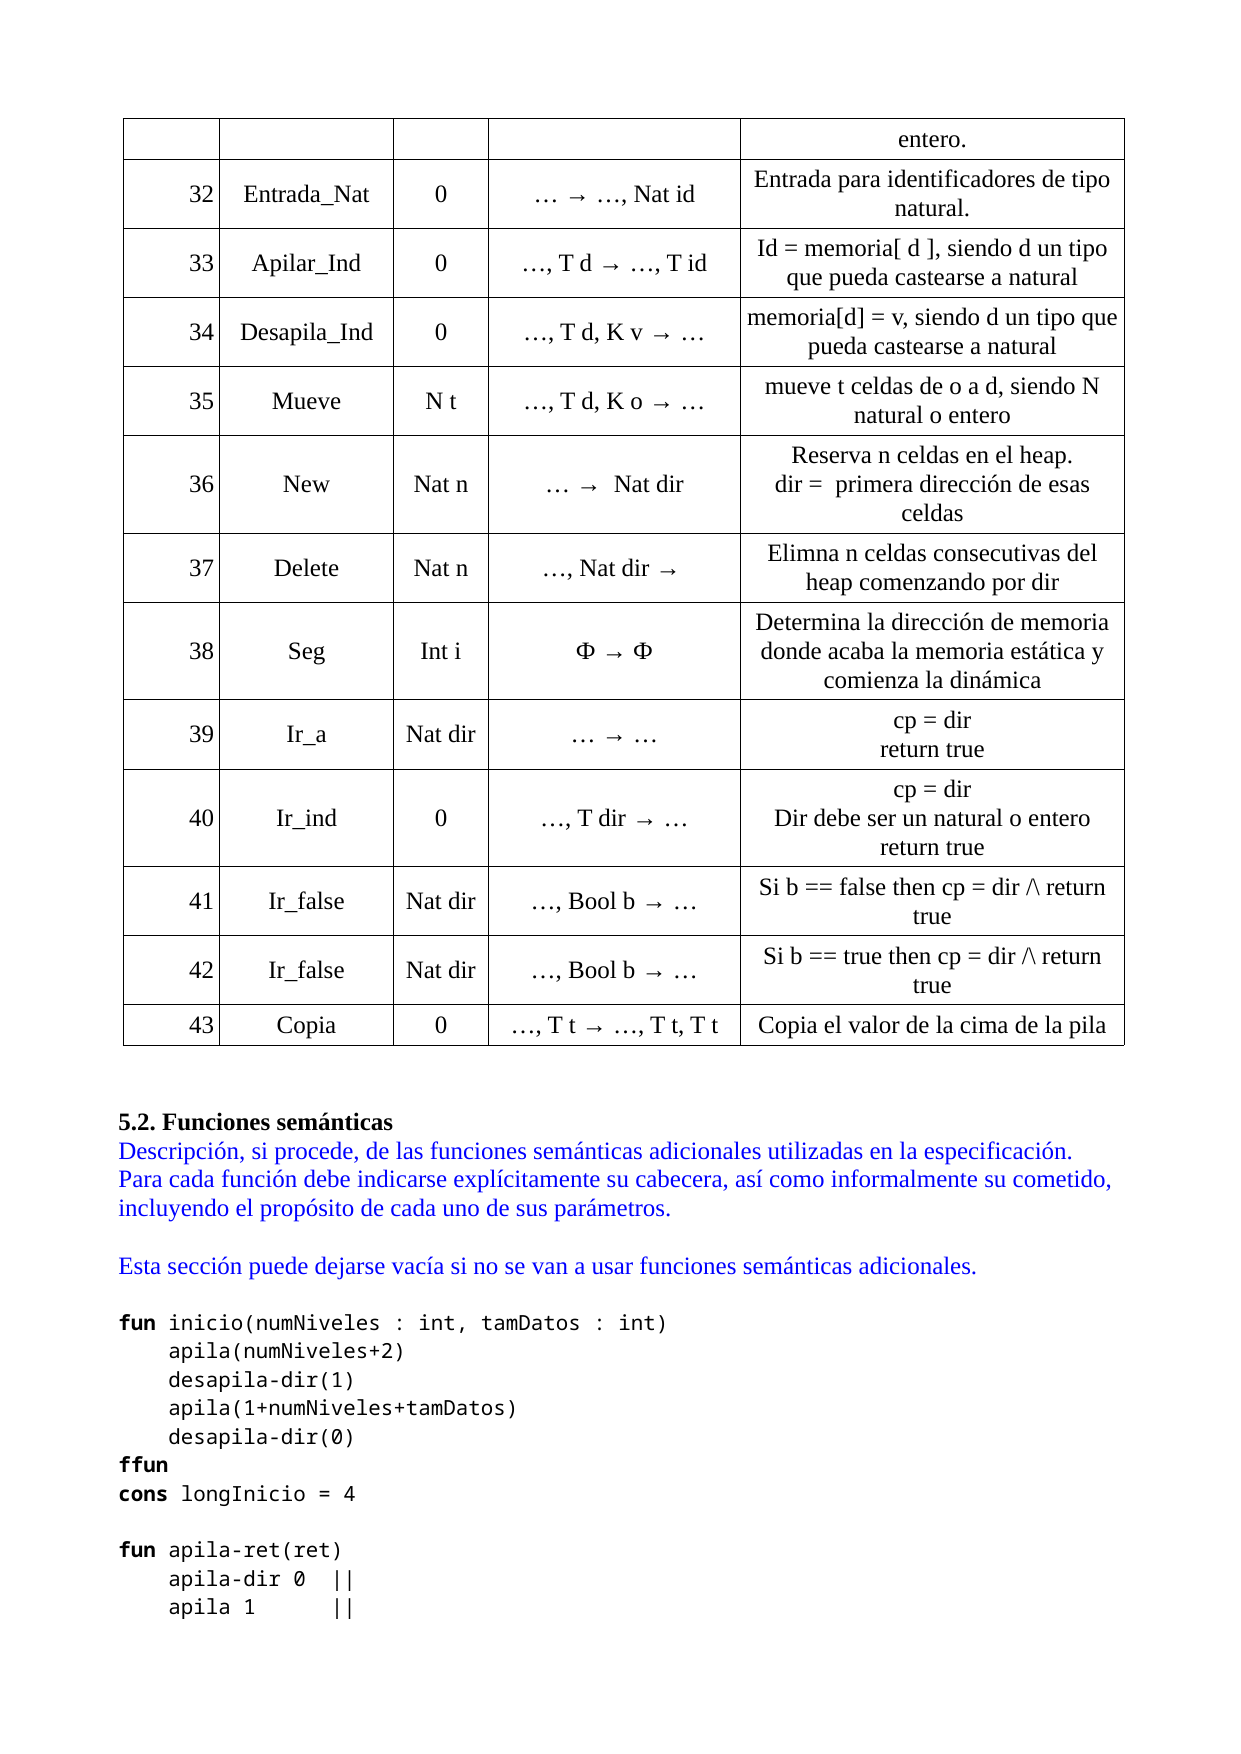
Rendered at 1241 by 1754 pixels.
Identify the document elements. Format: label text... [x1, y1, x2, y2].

table_cell 37 [124, 534, 219, 602]
text 5.2. Funciones semánticas [118, 1107, 1122, 1136]
text Descripción, si procede, de las funciones semánticas adicionales utilizadas en la especificación. Para cada función debe indicarse explícitamente su cabecera, así como informalmente su cometido, incluyendo el propósito de cada uno de sus parámetros. [118, 1136, 1122, 1222]
table_cell Ir_ind [220, 770, 393, 866]
text apila 1 || [118, 1592, 1122, 1621]
table_cell Copia el valor de la cima de la pila [741, 1005, 1124, 1045]
table_cell Seg [220, 603, 393, 699]
table_cell Nat dir [394, 867, 488, 935]
table_cell [220, 119, 393, 158]
table_cell Int i [394, 603, 488, 699]
table_cell Entrada para identificadores de tipo natural. [741, 160, 1124, 227]
table_cell 39 [124, 700, 219, 768]
table_cell Apilar_Ind [220, 229, 393, 297]
table_cell Ir_false [220, 936, 393, 1004]
table_cell memoria[d] = v, siendo d un tipo que pueda castearse a natural [741, 298, 1124, 366]
table_cell … → Nat dir [489, 436, 740, 532]
table_cell 0 [394, 298, 488, 366]
table_cell Desapila_Ind [220, 298, 393, 366]
table_cell [394, 119, 488, 158]
table_cell … → …, Nat id [489, 160, 740, 227]
table_cell Ir_a [220, 700, 393, 768]
table_cell [124, 119, 219, 158]
text fun apila-ret(ret) [118, 1536, 1122, 1564]
table_cell Determina la dirección de memoria donde acaba la memoria estática y comienza la dinámica [741, 603, 1124, 699]
table_cell 35 [124, 367, 219, 435]
table_cell 0 [394, 770, 488, 866]
text desapila-dir(1) [118, 1365, 1122, 1393]
table_cell 32 [124, 160, 219, 227]
table_cell … → … [489, 700, 740, 768]
table_cell Reserva n celdas en el heap. dir = primera dirección de esas celdas [741, 436, 1124, 532]
table_cell Mueve [220, 367, 393, 435]
table_cell Delete [220, 534, 393, 602]
table_cell 0 [394, 229, 488, 297]
table_cell cp = dir return true [741, 700, 1124, 768]
table_cell Si b == false then cp = dir /\ return true [741, 867, 1124, 935]
table_cell 42 [124, 936, 219, 1004]
table_cell Nat n [394, 436, 488, 532]
text apila-dir 0 || [118, 1564, 1122, 1592]
table_cell 40 [124, 770, 219, 866]
table_cell …, Bool b → … [489, 867, 740, 935]
text ffun [118, 1450, 1122, 1479]
table_cell mueve t celdas de o a d, siendo N natural o entero [741, 367, 1124, 435]
text Esta sección puede dejarse vacía si no se van a usar funciones semánticas adicionales. [118, 1251, 1122, 1279]
table_cell Nat dir [394, 936, 488, 1004]
table_cell Nat dir [394, 700, 488, 768]
table_cell Copia [220, 1005, 393, 1045]
table_cell …, T t → …, T t, T t [489, 1005, 740, 1045]
table_cell New [220, 436, 393, 532]
table_cell …, T d, K v → … [489, 298, 740, 366]
table_cell 33 [124, 229, 219, 297]
table_cell 41 [124, 867, 219, 935]
table_cell entero. [741, 119, 1124, 158]
table_cell N t [394, 367, 488, 435]
table_cell Entrada_Nat [220, 160, 393, 227]
table_cell 36 [124, 436, 219, 532]
table_cell Elimna n celdas consecutivas del heap comenzando por dir [741, 534, 1124, 602]
text fun inicio(numNiveles : int, tamDatos : int) [118, 1308, 1122, 1336]
table_cell 0 [394, 160, 488, 227]
text desapila-dir(0) [118, 1422, 1122, 1450]
table_cell …, T dir → … [489, 770, 740, 866]
table_cell Si b == true then cp = dir /\ return true [741, 936, 1124, 1004]
table_cell Id = memoria[ d ], siendo d un tipo que pueda castearse a natural [741, 229, 1124, 297]
table_cell cp = dir Dir debe ser un natural o entero return true [741, 770, 1124, 866]
table_cell …, Bool b → … [489, 936, 740, 1004]
table_cell [489, 119, 740, 158]
table_cell 0 [394, 1005, 488, 1045]
table_cell …, T d → …, T id [489, 229, 740, 297]
text apila(numNiveles+2) [118, 1336, 1122, 1365]
table_cell 34 [124, 298, 219, 366]
table_cell Nat n [394, 534, 488, 602]
table_cell 43 [124, 1005, 219, 1045]
table_cell Ir_false [220, 867, 393, 935]
text cons longInicio = 4 [118, 1479, 1122, 1507]
table_cell Ф → Ф [489, 603, 740, 699]
table_cell …, Nat dir → [489, 534, 740, 602]
text apila(1+numNiveles+tamDatos) [118, 1393, 1122, 1422]
table_cell 38 [124, 603, 219, 699]
table_cell …, T d, K o → … [489, 367, 740, 435]
